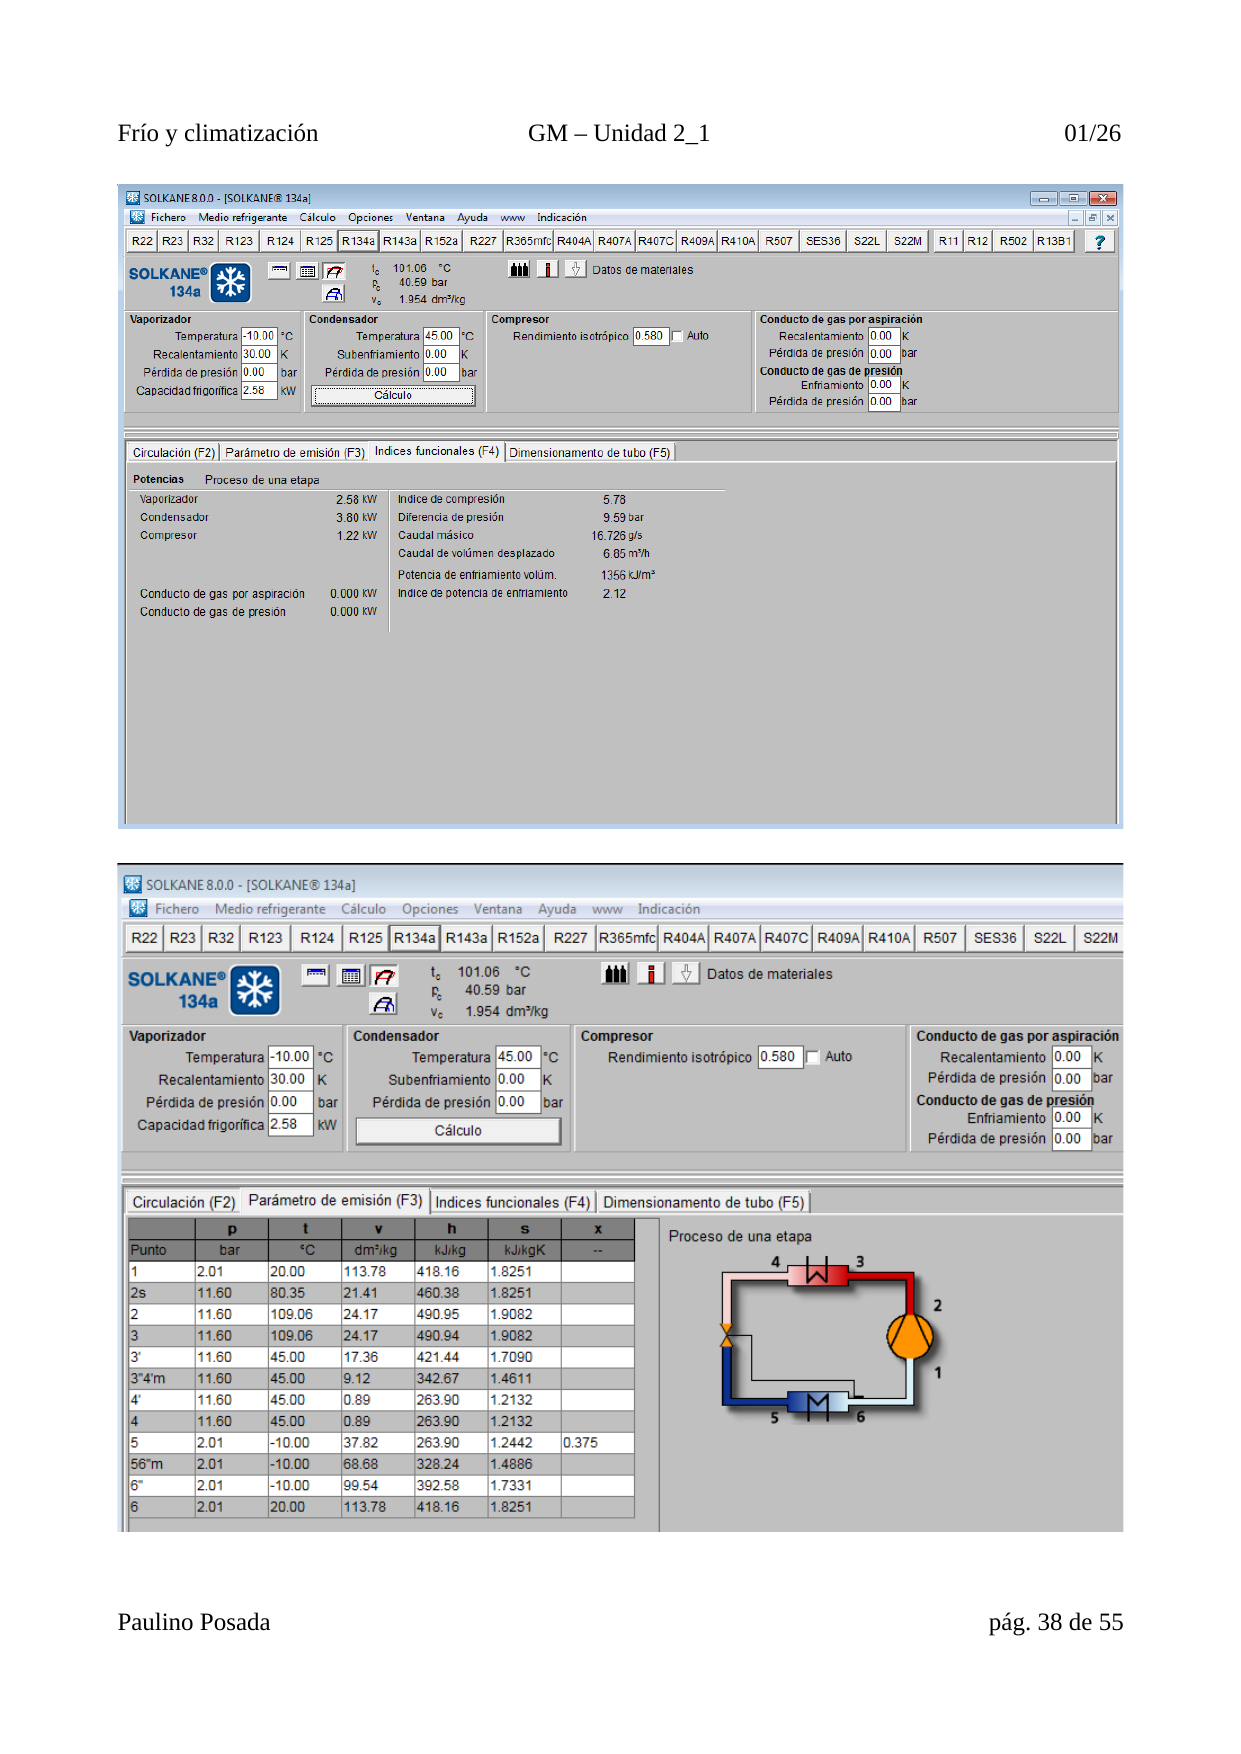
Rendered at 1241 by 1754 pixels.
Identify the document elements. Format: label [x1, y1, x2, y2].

picture [117, 184, 1124, 829]
picture [117, 863, 1124, 1532]
